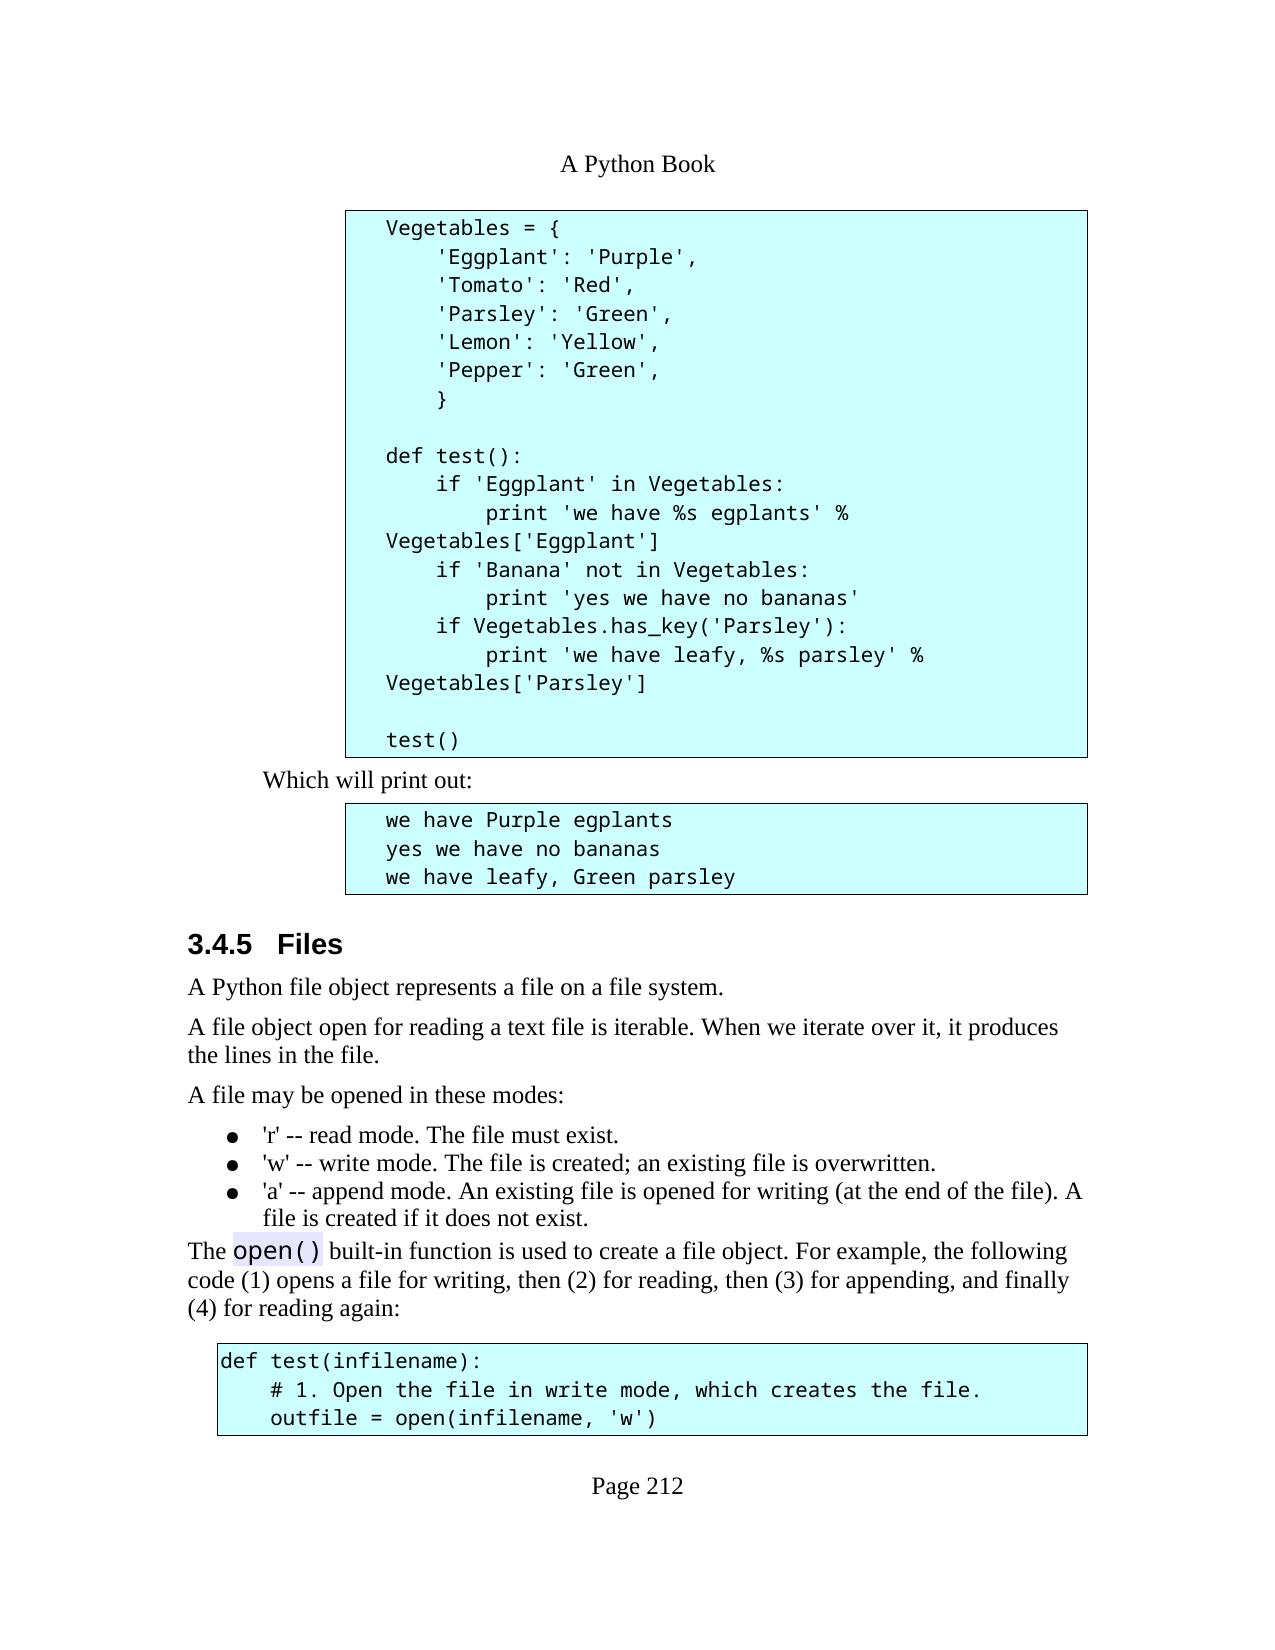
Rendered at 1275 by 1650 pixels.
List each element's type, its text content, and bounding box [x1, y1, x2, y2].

list Which will print out: [225, 766, 1087, 793]
text A file may be opened in these modes: [187, 1081, 1087, 1109]
list 'w' -- write mode. The file is created; an existing file is overwritten. [225, 1149, 1087, 1177]
text def test(infilename): # 1. Open the file in write mode, which creates the file. outfile = open(infilename, 'w') [218, 1344, 1087, 1435]
text The open() built-in function is used to create a file object. For example, the following code (1) opens a file for writing, then (2) for reading, then (3) for appending, and finally (4) for reading again: [187, 1232, 1087, 1322]
subtitle 3.4.5 Files [187, 928, 1087, 961]
list 'a' -- append mode. An existing file is opened for writing (at the end of the file). A file is created if it does not exist. [225, 1177, 1087, 1232]
list Vegetables = { 'Eggplant': 'Purple', 'Tomato': 'Red', 'Parsley': 'Green', 'Lemon': 'Yellow', 'Pepper': 'Green', } def test(): if 'Eggplant' in Vegetables: print 'we have %s egplants' % Vegetables['Eggplant'] if 'Banana' not in Vegetables: print 'yes we have no bananas' if Vegetables.has_key('Parsley'): print 'we have leafy, %s parsley' % Vegetables['Parsley'] test() [346, 211, 1087, 757]
list 'r' -- read mode. The file must exist. [225, 1121, 1087, 1149]
text A file object open for reading a text file is iterable. When we iterate over it, it produces the lines in the file. [187, 1013, 1087, 1069]
text A Python file object represents a file on a file system. [187, 973, 1087, 1001]
list we have Purple egplants yes we have no bananas we have leafy, Green parsley [346, 804, 1087, 894]
